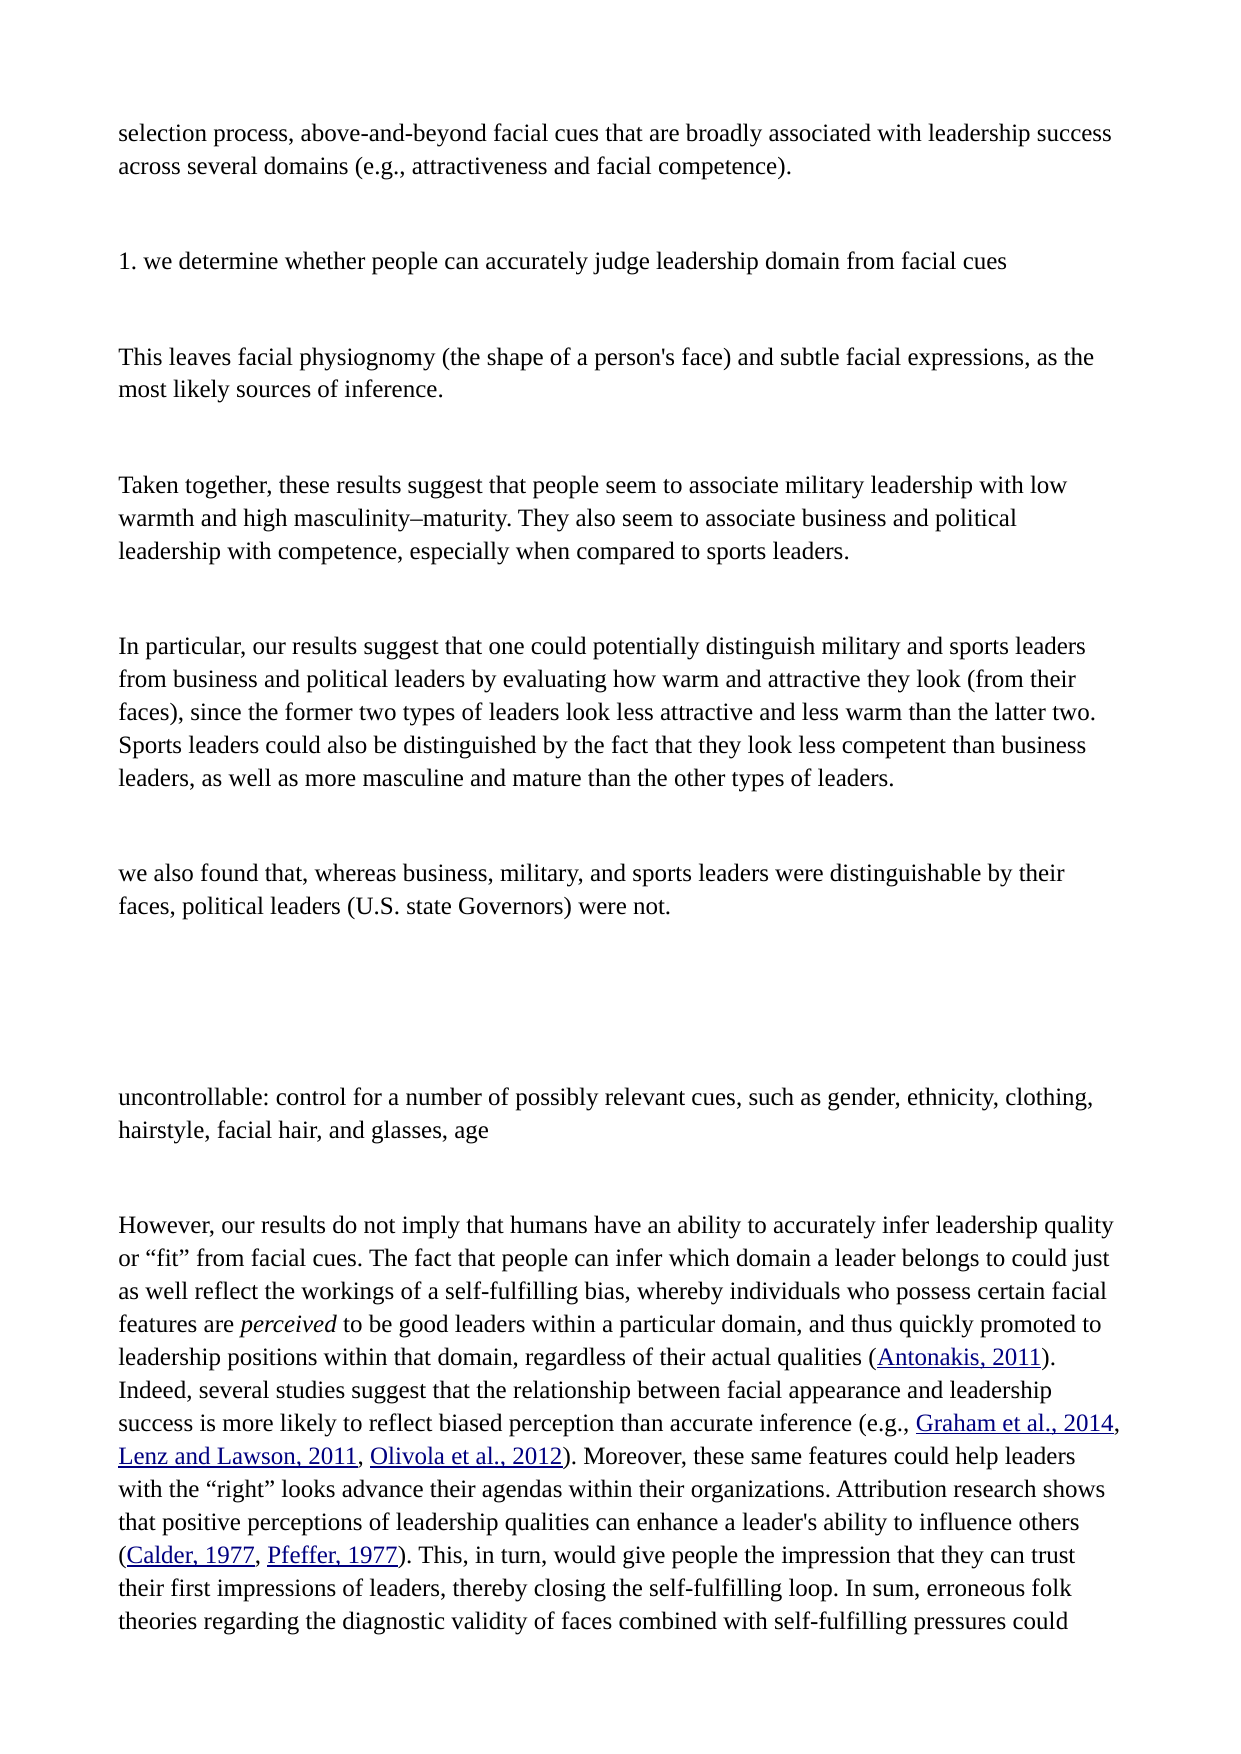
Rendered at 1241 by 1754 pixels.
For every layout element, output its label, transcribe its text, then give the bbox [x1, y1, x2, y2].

text In particular, our results suggest that one could potentially distinguish military and sports leaders from business and political leaders by evaluating how warm and attractive they look (from their faces), since the former two types of leaders look less attractive and less warm than the latter two. Sports leaders could also be distinguished by the fact that they look less competent than business leaders, as well as more masculine and mature than the other types of leaders. [118, 631, 1122, 792]
text we also found that, whereas business, military, and sports leaders were distinguishable by their faces, political leaders (U.S. state Governors) were not. [118, 858, 1122, 920]
text 1. we determine whether people can accurately judge leadership domain from facial cues [118, 246, 1122, 275]
text This leaves facial physiognomy (the shape of a person's face) and subtle facial expressions, as the most likely sources of inference. [118, 342, 1122, 403]
text uncontrollable: control for a number of possibly relevant cues, such as gender, ethnicity, clothing, hairstyle, facial hair, and glasses, age [118, 1082, 1122, 1143]
text However, our results do not imply that humans have an ability to accurately infer leadership quality or “fit” from facial cues. The fact that people can infer which domain a leader belongs to could just as well reflect the workings of a self-fulfilling bias, whereby individuals who possess certain facial features are perceived to be good leaders within a particular domain, and thus quickly promoted to leadership positions within that domain, regardless of their actual qualities (Antonakis, 2011). Indeed, several studies suggest that the relationship between facial appearance and leadership success is more likely to reflect biased perception than accurate inference (e.g., Graham et al., 2014, Lenz and Lawson, 2011, Olivola et al., 2012). Moreover, these same features could help leaders with the “right” looks advance their agendas within their organizations. Attribution research shows that positive perceptions of leadership qualities can enhance a leader's ability to influence others (Calder, 1977, Pfeffer, 1977). This, in turn, would give people the impression that they can trust their first impressions of leaders, thereby closing the self-fulfilling loop. In sum, erroneous folk theories regarding the diagnostic validity of faces combined with self-fulfilling pressures could [118, 1210, 1122, 1635]
text selection process, above-and-beyond facial cues that are broadly associated with leadership success across several domains (e.g., attractiveness and facial competence). [118, 118, 1122, 180]
text Taken together, these results suggest that people seem to associate military leadership with low warmth and high masculinity–maturity. They also seem to associate business and political leadership with competence, especially when compared to sports leaders. [118, 470, 1122, 564]
